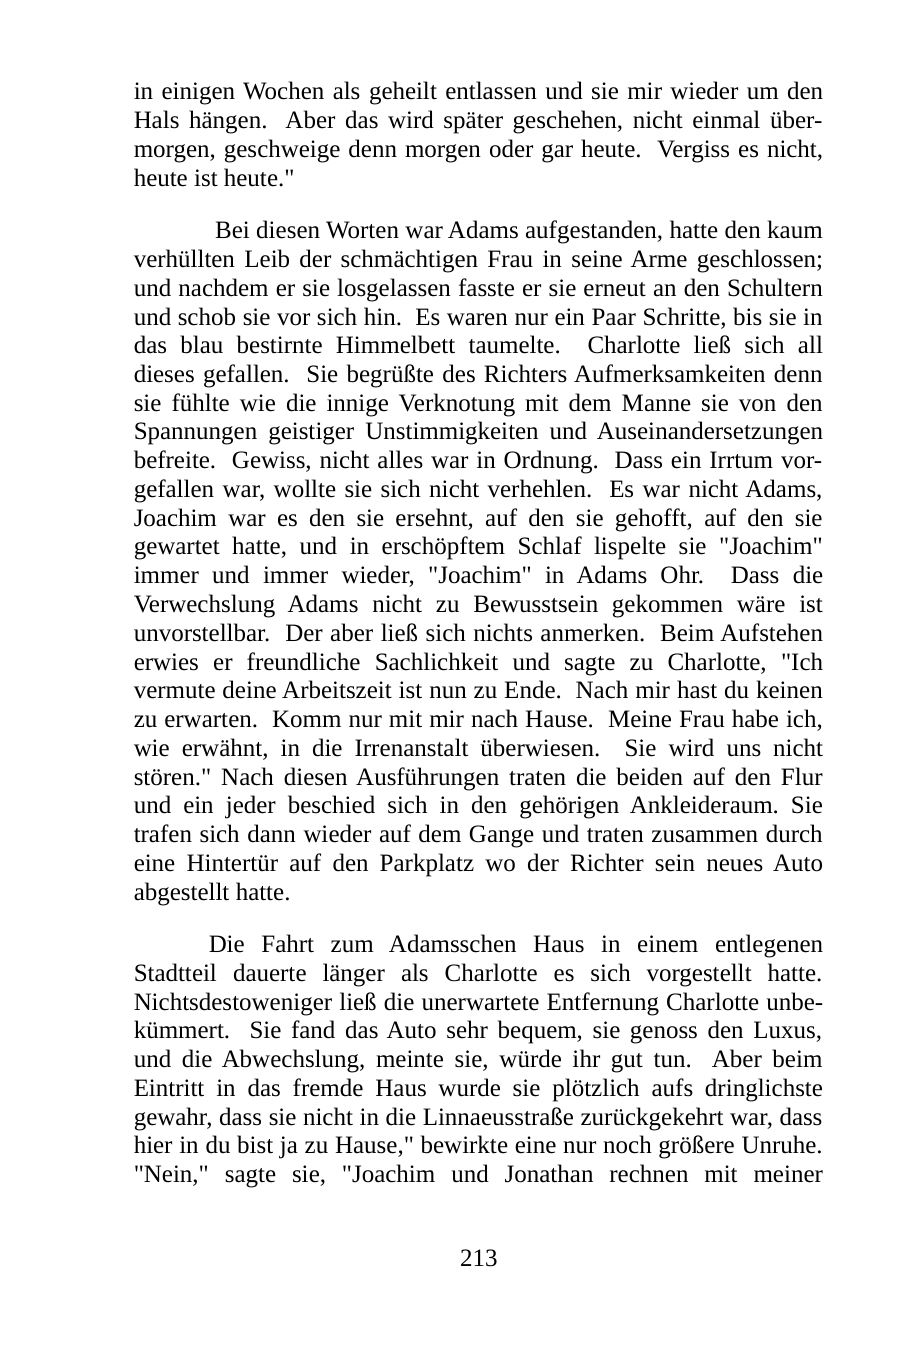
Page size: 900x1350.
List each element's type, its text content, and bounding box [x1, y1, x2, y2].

text Die Fahrt zum Adamsschen Haus in einem entlegenen Stadtteil dauerte länger als Charlotte es sich vorgestellt hatte. Nichtsdestoweniger ließ die unerwartete Entfernung Charlotte unbe-kümmert. Sie fand das Auto sehr bequem, sie genoss den Luxus, und die Abwechslung, meinte sie, würde ihr gut tun. Aber beim Eintritt in das fremde Haus wurde sie plötzlich aufs dringlichste gewahr, dass sie nicht in die Linnaeusstraße zurückgekehrt war, dass hier in du bist ja zu Hause," bewirkte eine nur noch größere Unruhe. "Nein," sagte sie, "Joachim und Jonathan rechnen mit meiner [133, 929, 823, 1188]
text Bei diesen Worten war Adams aufgestanden, hatte den kaum verhüllten Leib der schmächtigen Frau in seine Arme geschlossen; und nachdem er sie losgelassen fasste er sie erneut an den Schultern und schob sie vor sich hin. Es waren nur ein Paar Schritte, bis sie in das blau bestirnte Himmelbett taumelte. Charlotte ließ sich all dieses gefallen. Sie begrüßte des Richters Aufmerksamkeiten denn sie fühlte wie die innige Verknotung mit dem Manne sie von den Spannungen geistiger Unstimmigkeiten und Auseinandersetzungen befreite. Gewiss, nicht alles war in Ordnung. Dass ein Irrtum vor-gefallen war, wollte sie sich nicht verhehlen. Es war nicht Adams, Joachim war es den sie ersehnt, auf den sie gehofft, auf den sie gewartet hatte, und in erschöpftem Schlaf lispelte sie "Joachim" immer und immer wieder, "Joachim" in Adams Ohr. Dass die Verwechslung Adams nicht zu Bewusstsein gekommen wäre ist unvorstellbar. Der aber ließ sich nichts anmerken. Beim Aufstehen erwies er freundliche Sachlichkeit und sagte zu Charlotte, "Ich vermute deine Arbeitszeit ist nun zu Ende. Nach mir hast du keinen zu erwarten. Komm nur mit mir nach Hause. Meine Frau habe ich, wie erwähnt, in die Irrenanstalt überwiesen. Sie wird uns nicht stören." Nach diesen Ausführungen traten die beiden auf den Flur und ein jeder beschied sich in den gehörigen Ankleideraum. Sie trafen sich dann wieder auf dem Gange und traten zusammen durch eine Hintertür auf den Parkplatz wo der Richter sein neues Auto abgestellt hatte. [133, 215, 823, 905]
text in einigen Wochen als geheilt entlassen und sie mir wieder um den Hals hängen. Aber das wird später geschehen, nicht einmal über-morgen, geschweige denn morgen oder gar heute. Vergiss es nicht, heute ist heute." [133, 76, 823, 191]
